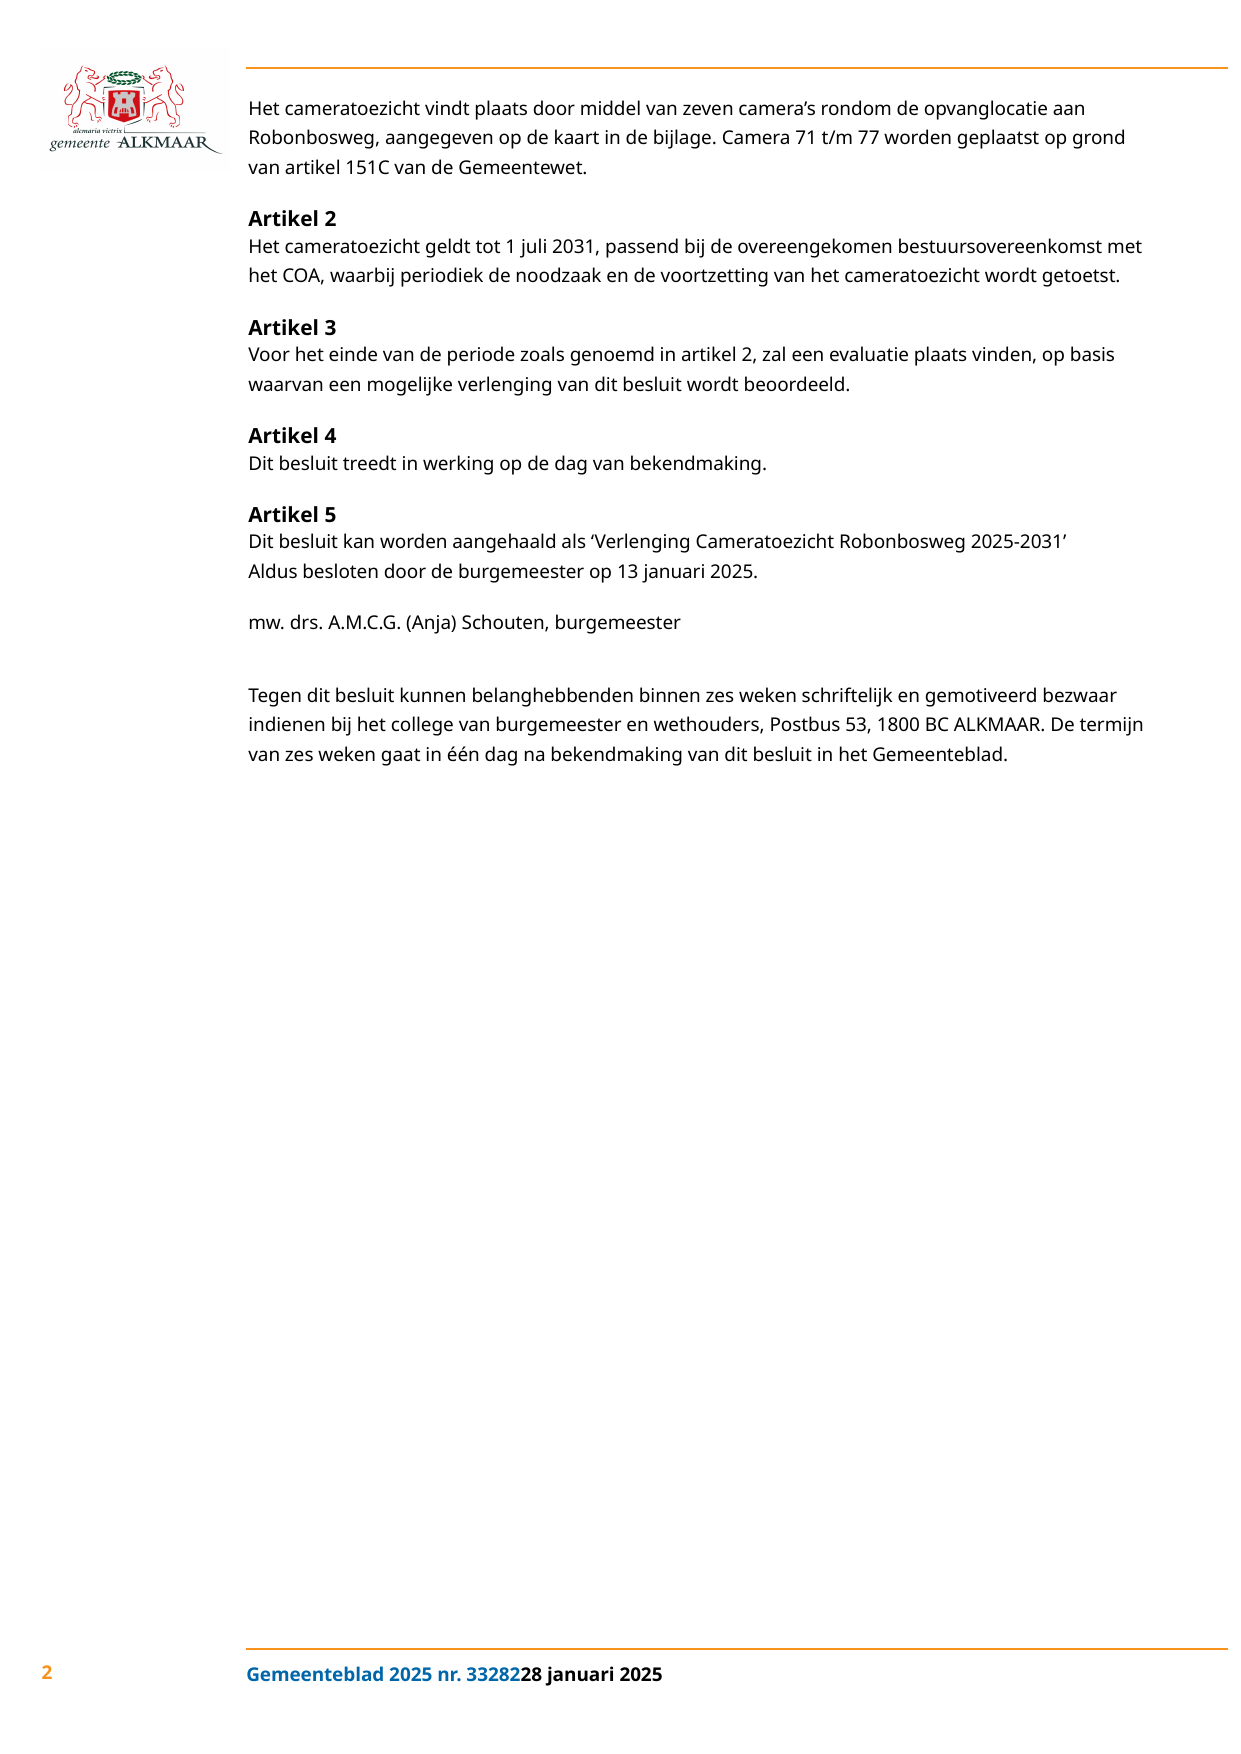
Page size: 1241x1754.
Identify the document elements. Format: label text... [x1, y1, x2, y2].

text Dit besluit treedt in werking op de dag van bekendmaking. [248, 450, 1152, 475]
text Artikel 4 [248, 421, 1152, 450]
text Artikel 3 [248, 313, 1152, 341]
text Artikel 5 [248, 500, 1152, 528]
text Tegen dit besluit kunnen belanghebbenden binnen zes weken schriftelijk en gemotiveerd bezwaar indienen bij het college van burgemeester en wethouders, Postbus 53, 1800 BC ALKMAAR. De termijn van zes weken gaat in één dag na bekendmaking van dit besluit in het Gemeenteblad. [248, 682, 1152, 767]
text Het cameratoezicht vindt plaats door middel van zeven camera’s rondom de opvanglocatie aan Robonbosweg, aangegeven op de kaart in de bijlage. Camera 71 t/m 77 worden geplaatst op grond van artikel 151C van de Gemeentewet. [248, 95, 1152, 180]
text Het cameratoezicht geldt tot 1 juli 2031, passend bij de overeengekomen bestuursovereenkomst met het COA, waarbij periodiek de noodzaak en de voortzetting van het cameratoezicht wordt getoetst. [248, 233, 1152, 288]
text Dit besluit kan worden aangehaald als ‘Verlenging Cameratoezicht Robonbosweg 2025-2031’ [248, 528, 1152, 554]
text Aldus besloten door de burgemeester op 13 januari 2025. [248, 558, 1152, 584]
text Artikel 2 [248, 204, 1152, 233]
picture [41, 47, 231, 172]
text mw. drs. A.M.C.G. (Anja) Schouten, burgemeester [248, 609, 1152, 635]
text Voor het einde van de periode zoals genoemd in artikel 2, zal een evaluatie plaats vinden, op basis waarvan een mogelijke verlenging van dit besluit wordt beoordeeld. [248, 341, 1152, 397]
